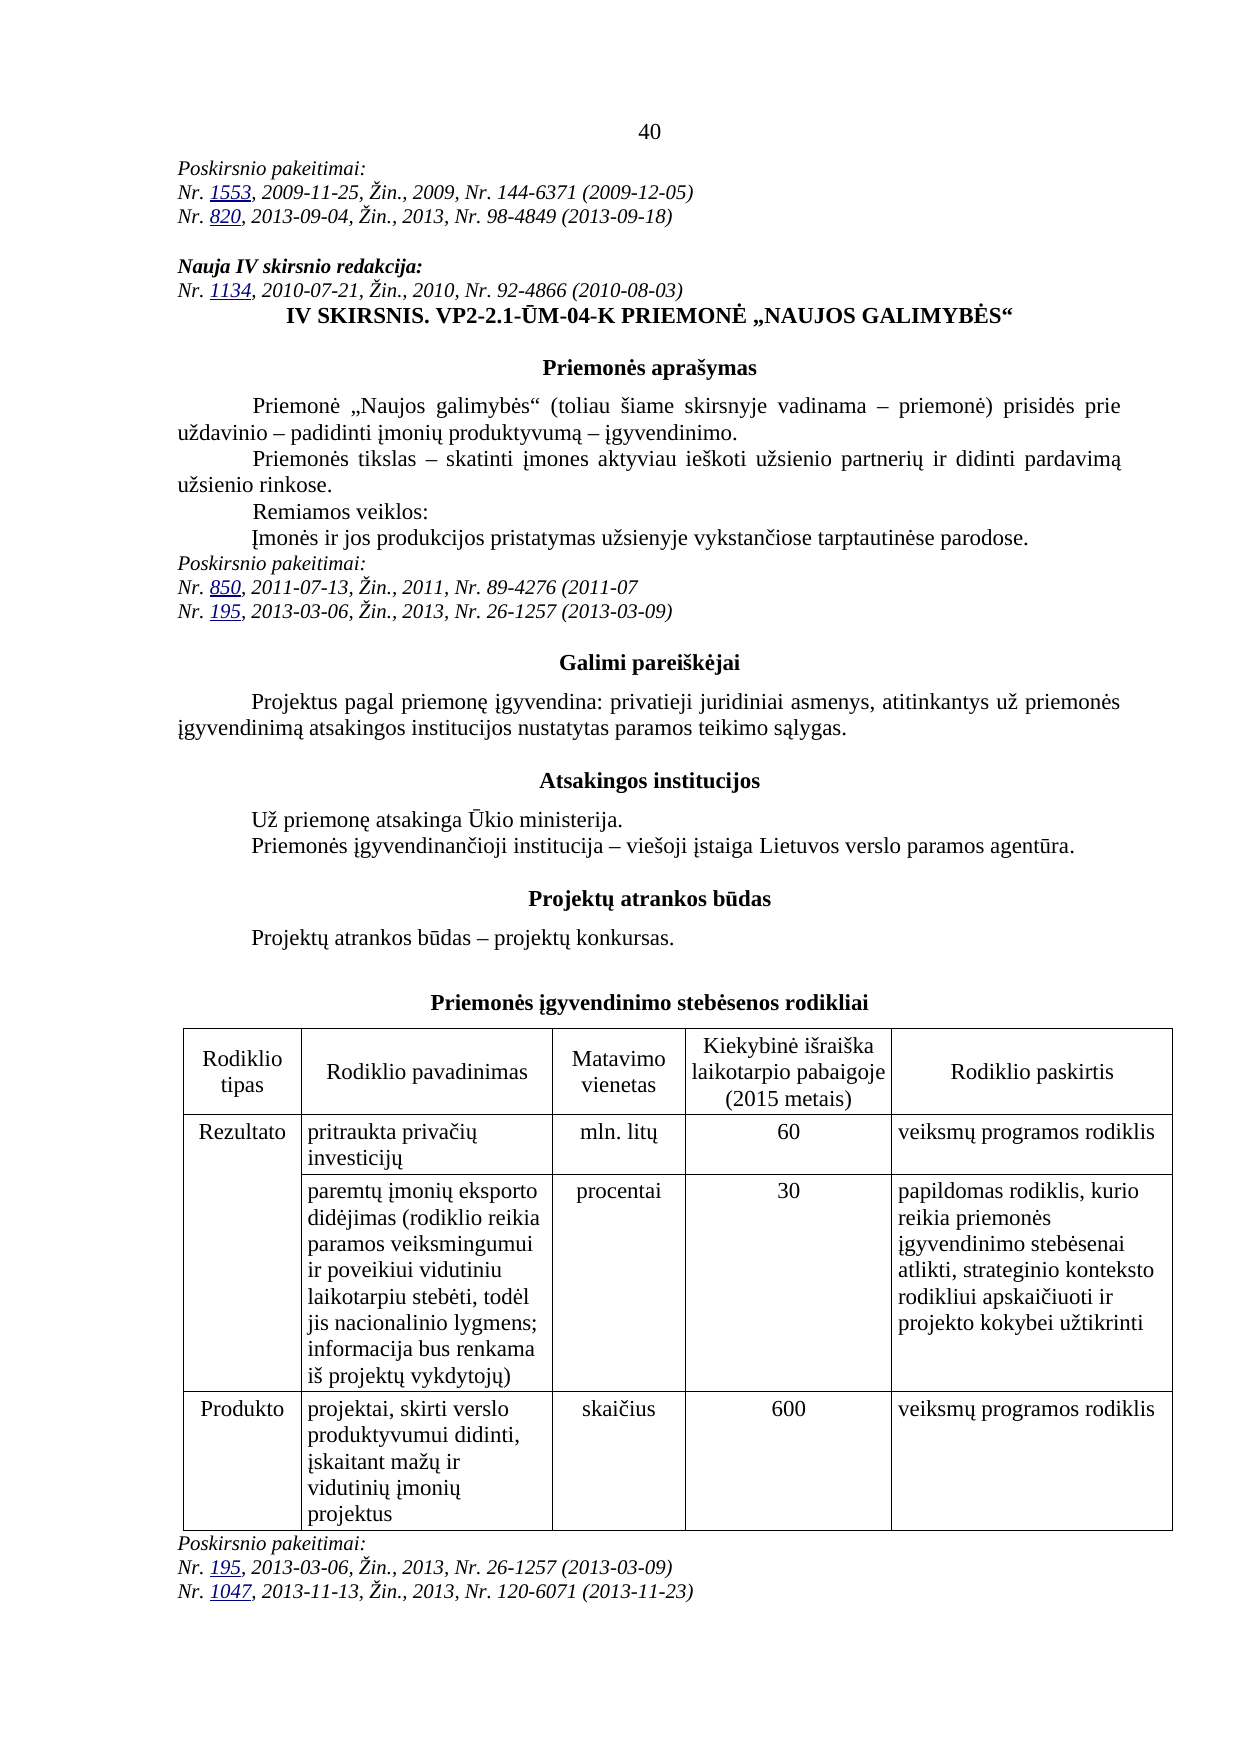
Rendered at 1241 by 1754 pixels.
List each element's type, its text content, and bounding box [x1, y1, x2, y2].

text Atsakingos institucijos [177, 767, 1122, 793]
table_cell 60 [686, 1115, 891, 1173]
text Priemonė „Naujos galimybės“ (toliau šiame skirsnyje vadinama – priemonė) prisidės prie uždavinio – padidinti įmonių produktyvumą – įgyvendinimo. [177, 392, 1122, 445]
text Poskirsnio pakeitimai: [177, 551, 1122, 575]
table_cell paremtų įmonių eksporto didėjimas (rodiklio reikia paramos veiksmingumui ir poveikiui vidutiniu laikotarpiu stebėti, todėl jis nacionalinio lygmens; informacija bus renkama iš projektų vykdytojų) [302, 1175, 552, 1391]
text Projektų atrankos būdas – projektų konkursas. [177, 924, 1122, 950]
text IV SKIRSNIS. VP2-2.1-ŪM-04-K PRIEMONĖ „NAUJOS GALIMYBĖS“ [177, 302, 1122, 329]
text Galimi pareiškėjai [177, 649, 1122, 676]
table_header Rodiklio tipas [184, 1029, 301, 1114]
table_cell skaičius [553, 1392, 685, 1530]
text Nauja IV skirsnio redakcija: [177, 254, 1122, 278]
text Projektų atrankos būdas [177, 885, 1122, 911]
text Nr. 1553, 2009-11-25, Žin., 2009, Nr. 144-6371 (2009-12-05) [177, 180, 1122, 204]
text Priemonės įgyvendinančioji institucija – viešoji įstaiga Lietuvos verslo paramos agentūra. [177, 832, 1122, 859]
table_cell papildomas rodiklis, kurio reikia priemonės įgyvendinimo stebėsenai atlikti, strateginio konteksto rodikliui apskaičiuoti ir projekto kokybei užtikrinti [892, 1175, 1172, 1391]
text Nr. 195, 2013-03-06, Žin., 2013, Nr. 26-1257 (2013-03-09) [177, 1555, 1122, 1579]
text Nr. 195, 2013-03-06, Žin., 2013, Nr. 26-1257 (2013-03-09) [177, 599, 1122, 623]
text Priemonės įgyvendinimo stebėsenos rodikliai [177, 989, 1122, 1015]
table_cell procentai [553, 1175, 685, 1391]
table_cell 600 [686, 1392, 891, 1530]
text Nr. 1047, 2013-11-13, Žin., 2013, Nr. 120-6071 (2013-11-23) [177, 1579, 1122, 1603]
table_cell [184, 1174, 301, 1391]
text Priemonės tikslas – skatinti įmones aktyviau ieškoti užsienio partnerių ir didinti pardavimą užsienio rinkose. [177, 445, 1122, 498]
table_cell Produkto [184, 1392, 301, 1530]
table_cell projektai, skirti verslo produktyvumui didinti, įskaitant mažų ir vidutinių įmonių projektus [302, 1392, 552, 1530]
text Įmonės ir jos produkcijos pristatymas užsienyje vykstančiose tarptautinėse parodose. [177, 524, 1122, 551]
table_cell pritraukta privačių investicijų [302, 1115, 552, 1173]
table_cell mln. litų [553, 1115, 685, 1173]
text Nr. 850, 2011-07-13, Žin., 2011, Nr. 89-4276 (2011-07 [177, 575, 1122, 599]
table_cell 30 [686, 1175, 891, 1391]
table_cell Rezultato [184, 1115, 301, 1173]
text Nr. 820, 2013-09-04, Žin., 2013, Nr. 98-4849 (2013-09-18) [177, 204, 1122, 228]
table_cell veiksmų programos rodiklis [892, 1392, 1172, 1530]
list Priemonės aprašymas [177, 354, 1122, 380]
table_header Matavimo vienetas [553, 1029, 685, 1114]
table_header Rodiklio paskirtis [892, 1029, 1172, 1114]
text Nr. 1134, 2010-07-21, Žin., 2010, Nr. 92-4866 (2010-08-03) [177, 278, 1122, 302]
table_cell veiksmų programos rodiklis [892, 1115, 1172, 1173]
table_header Kiekybinė išraiška laikotarpio pabaigoje (2015 metais) [686, 1029, 891, 1114]
table_header Rodiklio pavadinimas [302, 1029, 552, 1114]
text Remiamos veiklos: [177, 498, 1122, 524]
text Už priemonę atsakinga Ūkio ministerija. [177, 806, 1122, 832]
text Poskirsnio pakeitimai: [177, 1531, 1122, 1555]
text Poskirsnio pakeitimai: [177, 156, 1122, 180]
text Projektus pagal priemonę įgyvendina: privatieji juridiniai asmenys, atitinkantys už priemonės įgyvendinimą atsakingos institucijos nustatytas paramos teikimo sąlygas. [177, 688, 1122, 741]
